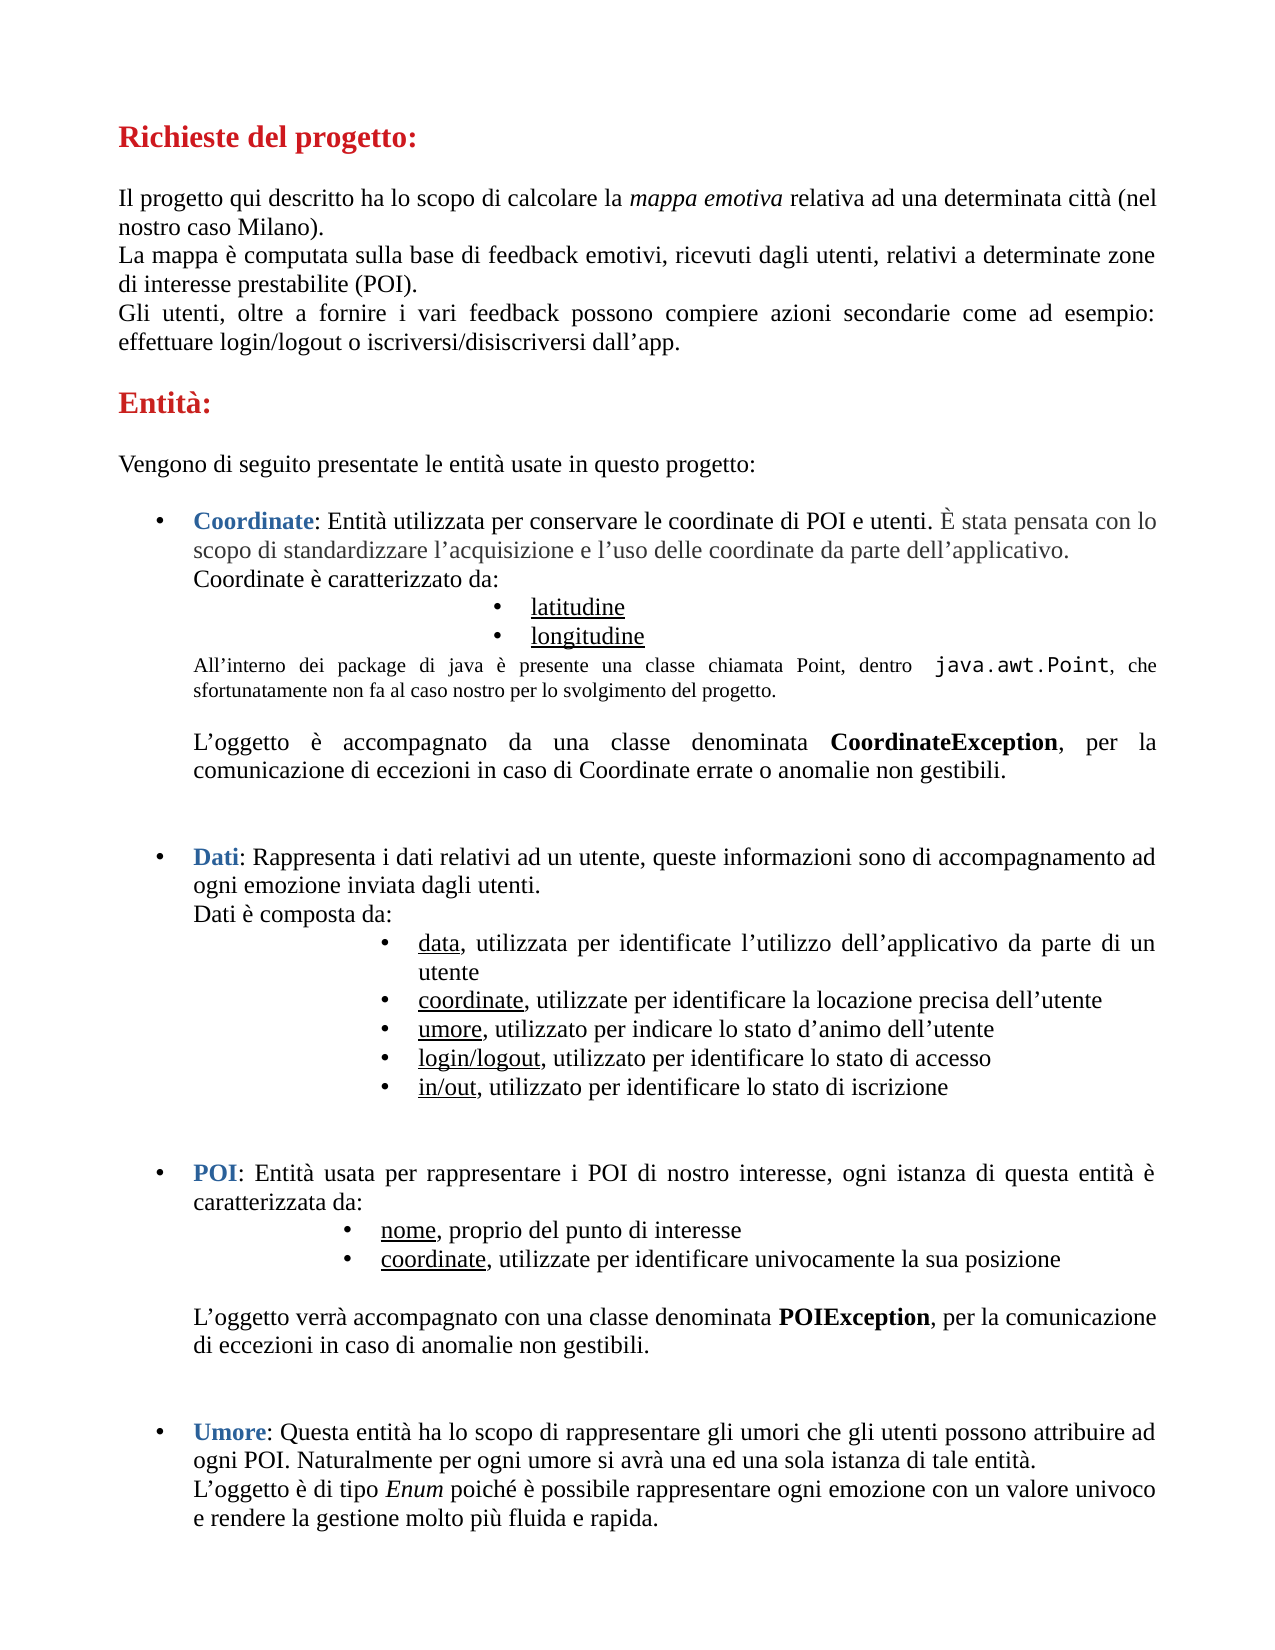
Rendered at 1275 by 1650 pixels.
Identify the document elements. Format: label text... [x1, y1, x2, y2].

list coordinate, utilizzate per identificare univocamente la sua posizione [343, 1244, 1157, 1273]
list Dati è composta da: [156, 899, 1157, 928]
text Richieste del progetto: [118, 118, 1157, 154]
text Vengono di seguito presentate le entità usate in questo progetto: [118, 449, 1157, 477]
list Umore: Questa entità ha lo scopo di rappresentare gli umori che gli utenti possono attribuire ad ogni POI. Naturalmente per ogni umore si avrà una ed una sola istanza di tale entità. [156, 1417, 1157, 1474]
list login/logout, utilizzato per identificare lo stato di accesso [381, 1043, 1157, 1072]
list umore, utilizzato per indicare lo stato d’animo dell’utente [381, 1014, 1157, 1043]
list POI: Entità usata per rappresentare i POI di nostro interesse, ogni istanza di questa entità è caratterizzata da: [156, 1158, 1157, 1215]
list latitudine [493, 592, 1157, 621]
list in/out, utilizzato per identificare lo stato di iscrizione [381, 1072, 1157, 1100]
list All’interno dei package di java è presente una classe chiamata Point, dentro java.awt.Point, che sfortunatamente non fa al caso nostro per lo svolgimento del progetto. [156, 650, 1157, 702]
text Il progetto qui descritto ha lo scopo di calcolare la mappa emotiva relativa ad una determinata città (nel nostro caso Milano). [118, 183, 1157, 240]
text Gli utenti, oltre a fornire i vari feedback possono compiere azioni secondarie come ad esempio: effettuare login/logout o iscriversi/disiscriversi dall’app. [118, 298, 1157, 355]
list Coordinate: Entità utilizzata per conservare le coordinate di POI e utenti. È stata pensata con lo scopo di standardizzare l’acquisizione e l’uso delle coordinate da parte dell’applicativo. [156, 506, 1157, 564]
list L’oggetto verrà accompagnato con una classe denominata POIException, per la comunicazione di eccezioni in caso di anomalie non gestibili. [156, 1302, 1157, 1359]
list Dati: Rappresenta i dati relativi ad un utente, queste informazioni sono di accompagnamento ad ogni emozione inviata dagli utenti. [156, 842, 1157, 899]
list coordinate, utilizzate per identificare la locazione precisa dell’utente [381, 985, 1157, 1014]
list longitudine [493, 621, 1157, 650]
list L’oggetto è di tipo Enum poiché è possibile rappresentare ogni emozione con un valore univoco e rendere la gestione molto più fluida e rapida. [156, 1474, 1157, 1532]
list Coordinate è caratterizzato da: [156, 564, 1157, 592]
list L’oggetto è accompagnato da una classe denominata CoordinateException, per la comunicazione di eccezioni in caso di Coordinate errate o anomalie non gestibili. [156, 727, 1157, 784]
text Entità: [118, 384, 1157, 420]
text La mappa è computata sulla base di feedback emotivi, ricevuti dagli utenti, relativi a determinate zone di interesse prestabilite (POI). [118, 240, 1157, 298]
list nome, proprio del punto di interesse [343, 1215, 1157, 1244]
list data, utilizzata per identificate l’utilizzo dell’applicativo da parte di un utente [381, 928, 1157, 985]
